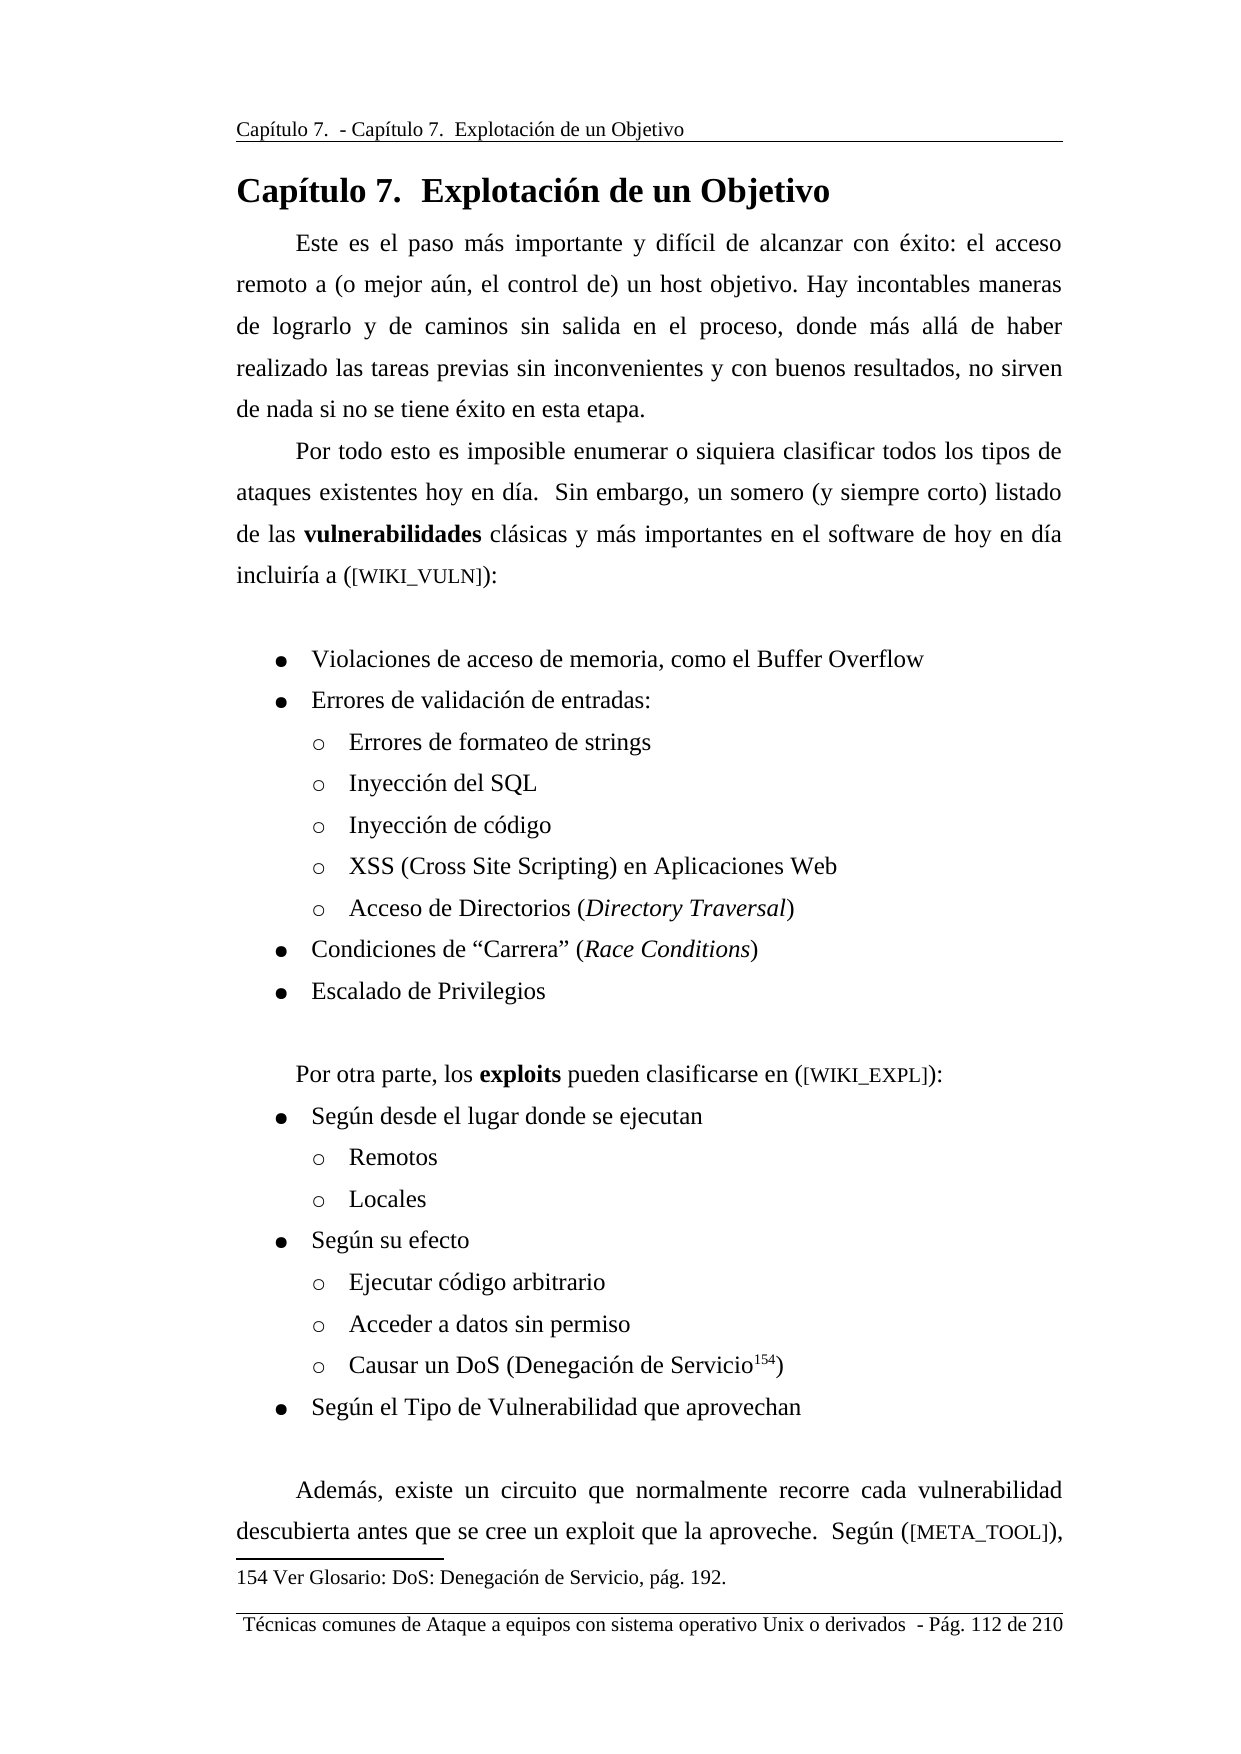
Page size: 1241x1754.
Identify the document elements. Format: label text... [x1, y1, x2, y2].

list XSS (Cross Site Scripting) en Aplicaciones Web [311, 852, 1063, 880]
list Acceso de Directorios (Directory Traversal) [311, 894, 1063, 922]
text Además, existe un circuito que normalmente recorre cada vulnerabilidad descubierta antes que se cree un exploit que la aproveche. Según ([META_TOOL]), [236, 1476, 1063, 1545]
text Por todo esto es imposible enumerar o siquiera clasificar todos los tipos de ataques existentes hoy en día. Sin embargo, un somero (y siempre corto) listado de las vulnerabilidades clásicas y más importantes en el software de hoy en día incluiría a ([WIKI_VULN]): [236, 437, 1063, 589]
list Según su efecto [274, 1227, 1063, 1254]
list Acceder a datos sin permiso [311, 1310, 1063, 1337]
list Causar un DoS (Denegación de Servicio) [311, 1351, 1063, 1379]
list Remotos [311, 1143, 1063, 1171]
list Según desde el lugar donde se ejecutan [274, 1102, 1063, 1129]
text Por otra parte, los exploits pueden clasificarse en ([WIKI_EXPL]): [236, 1060, 1063, 1088]
list Errores de validación de entradas: [274, 686, 1063, 714]
list Locales [311, 1185, 1063, 1213]
list Inyección de código [311, 811, 1063, 839]
list Inyección del SQL [311, 769, 1063, 797]
list Ejecutar código arbitrario [311, 1268, 1063, 1296]
list Errores de formateo de strings [311, 728, 1063, 756]
list Escalado de Privilegios [274, 977, 1063, 1005]
text Este es el paso más importante y difícil de alcanzar con éxito: el acceso remoto a (o mejor aún, el control de) un host objetivo. Hay incontables maneras de lograrlo y de caminos sin salida en el proceso, donde más allá de haber realizado las tareas previas sin inconvenientes y con buenos resultados, no sirven de nada si no se tiene éxito en esta etapa. [236, 229, 1063, 423]
subtitle Explotación de un Objetivo [236, 171, 1063, 210]
list Violaciones de acceso de memoria, como el Buffer Overflow [274, 645, 1063, 672]
list Ver Glosario: DoS: Denegación de Servicio, pág. 195. [236, 1566, 1063, 1589]
list Según el Tipo de Vulnerabilidad que aprovechan [274, 1393, 1063, 1421]
list Condiciones de “Carrera” (Race Conditions) [274, 936, 1063, 963]
